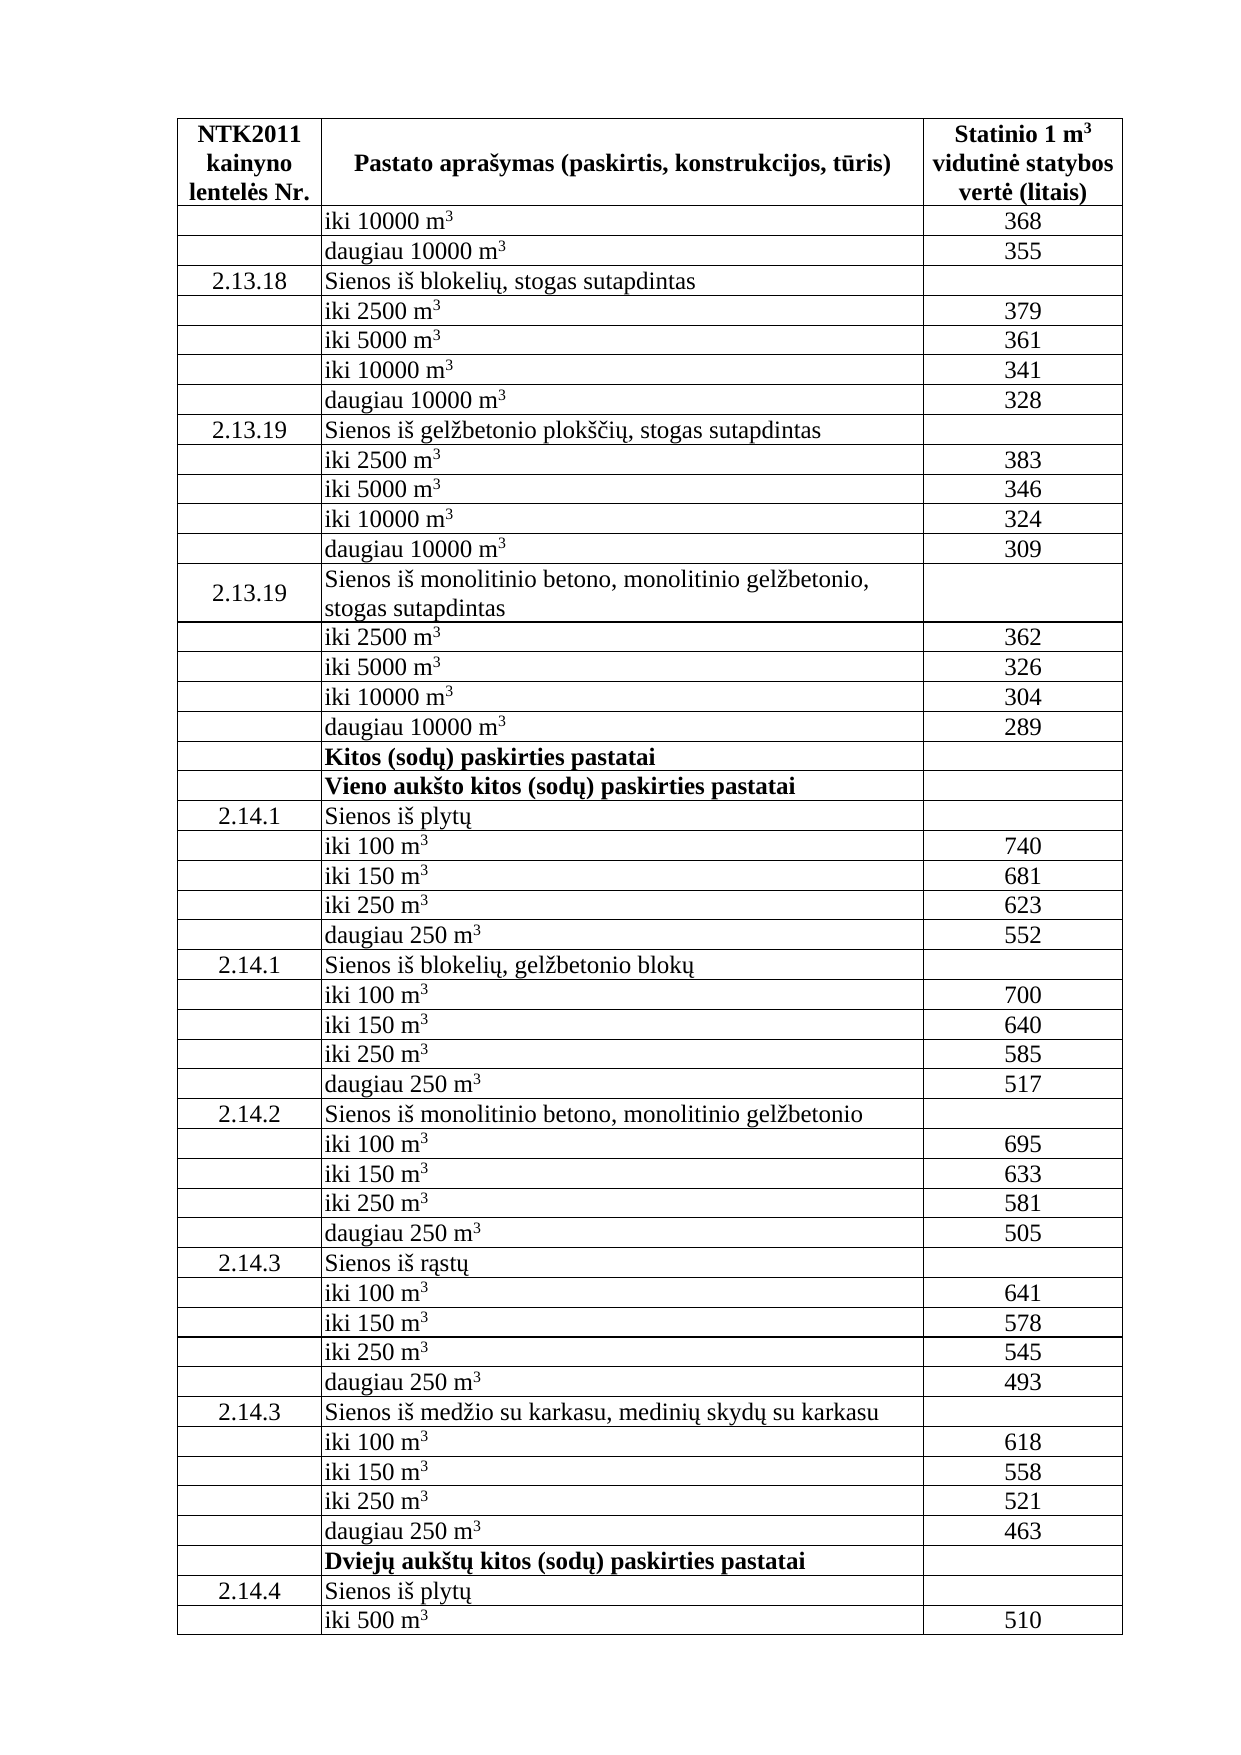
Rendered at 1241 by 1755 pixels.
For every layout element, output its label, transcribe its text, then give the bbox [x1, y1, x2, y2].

table_cell [924, 1546, 1122, 1575]
table_cell 681 [924, 861, 1122, 889]
table_cell [178, 236, 321, 265]
table_cell [178, 831, 321, 860]
table_cell 341 [924, 355, 1122, 384]
table_cell daugiau 250 m3 [322, 1516, 923, 1545]
table_cell [178, 652, 321, 681]
table_cell daugiau 250 m3 [322, 1069, 923, 1098]
table_cell 309 [924, 534, 1122, 563]
table_cell [924, 1248, 1122, 1277]
table_cell iki 500 m3 [322, 1606, 923, 1634]
table_cell iki 100 m3 [322, 1129, 923, 1158]
table_cell [178, 475, 321, 503]
table_cell Dviejų aukštų kitos (sodų) paskirties pastatai [322, 1546, 923, 1575]
table_cell 695 [924, 1129, 1122, 1158]
table_cell [178, 296, 321, 324]
table_cell iki 2500 m3 [322, 296, 923, 324]
table_cell 361 [924, 326, 1122, 354]
table_cell Sienos iš blokelių, stogas sutapdintas [322, 266, 923, 295]
table_cell 2.14.3 [178, 1248, 321, 1277]
table_cell [178, 1367, 321, 1396]
table_cell [178, 682, 321, 711]
table_cell iki 5000 m3 [322, 652, 923, 681]
table_cell [924, 1099, 1122, 1128]
table_cell daugiau 250 m3 [322, 920, 923, 949]
table_cell 362 [924, 623, 1122, 651]
table_cell iki 100 m3 [322, 1427, 923, 1456]
table_cell 2.14.3 [178, 1397, 321, 1426]
table_cell 505 [924, 1218, 1122, 1247]
table_cell daugiau 10000 m3 [322, 534, 923, 563]
table_cell 581 [924, 1189, 1122, 1217]
table_header NTK2011 kainyno lentelės Nr. [178, 119, 321, 205]
table_cell [178, 1218, 321, 1247]
table_cell [178, 1338, 321, 1366]
table_cell [924, 1397, 1122, 1426]
table_cell 383 [924, 445, 1122, 473]
table_cell 379 [924, 296, 1122, 324]
table_cell [924, 415, 1122, 444]
table_cell daugiau 10000 m3 [322, 712, 923, 741]
table_cell [178, 1159, 321, 1187]
table_cell 304 [924, 682, 1122, 711]
table_cell iki 150 m3 [322, 1159, 923, 1187]
table_cell 552 [924, 920, 1122, 949]
table_cell iki 2500 m3 [322, 623, 923, 651]
table_cell daugiau 250 m3 [322, 1367, 923, 1396]
table_cell Sienos iš monolitinio betono, monolitinio gelžbetonio, stogas sutapdintas [322, 564, 923, 621]
table_cell [178, 1457, 321, 1485]
table_cell Sienos iš medžio su karkasu, medinių skydų su karkasu [322, 1397, 923, 1426]
table_cell 618 [924, 1427, 1122, 1456]
table_cell iki 10000 m3 [322, 682, 923, 711]
table_cell [178, 355, 321, 384]
table_cell 289 [924, 712, 1122, 741]
table_cell 545 [924, 1338, 1122, 1366]
table_cell 2.13.19 [178, 564, 321, 621]
table_cell [924, 742, 1122, 770]
table_cell 585 [924, 1040, 1122, 1068]
table_cell [924, 564, 1122, 621]
table_cell 368 [924, 206, 1122, 235]
table_cell iki 150 m3 [322, 1308, 923, 1336]
table_cell iki 250 m3 [322, 1338, 923, 1366]
table_cell [924, 771, 1122, 800]
table_cell 2.14.1 [178, 801, 321, 830]
table_cell [178, 1278, 321, 1307]
table_cell iki 250 m3 [322, 1486, 923, 1515]
table_cell 2.14.2 [178, 1099, 321, 1128]
table_cell 633 [924, 1159, 1122, 1187]
table_cell [178, 742, 321, 770]
table_cell daugiau 250 m3 [322, 1218, 923, 1247]
table_cell Sienos iš blokelių, gelžbetonio blokų [322, 950, 923, 979]
table_cell 326 [924, 652, 1122, 681]
table_cell 578 [924, 1308, 1122, 1336]
table_header Statinio 1 m3 vidutinė statybos vertė (litais) [924, 119, 1122, 205]
table_header Pastato aprašymas (paskirtis, konstrukcijos, tūris) [322, 119, 923, 205]
table_cell iki 100 m3 [322, 831, 923, 860]
table_cell iki 5000 m3 [322, 475, 923, 503]
table_cell [924, 1576, 1122, 1604]
table_cell Sienos iš plytų [322, 1576, 923, 1604]
table_cell [178, 1129, 321, 1158]
table_cell iki 2500 m3 [322, 445, 923, 473]
table_cell [178, 1010, 321, 1038]
table_cell iki 100 m3 [322, 980, 923, 1009]
table_cell 2.14.4 [178, 1576, 321, 1604]
table_cell 640 [924, 1010, 1122, 1038]
table_cell 2.13.18 [178, 266, 321, 295]
table_cell [178, 623, 321, 651]
table_cell [178, 891, 321, 919]
table_cell [178, 920, 321, 949]
table_cell [178, 712, 321, 741]
table_cell iki 10000 m3 [322, 206, 923, 235]
table_cell [178, 1040, 321, 1068]
table_cell [178, 445, 321, 473]
table_cell [178, 206, 321, 235]
table_cell [178, 1486, 321, 1515]
table_cell 510 [924, 1606, 1122, 1634]
table_cell iki 100 m3 [322, 1278, 923, 1307]
table_cell 558 [924, 1457, 1122, 1485]
table_cell 2.13.19 [178, 415, 321, 444]
table_cell iki 10000 m3 [322, 504, 923, 533]
table_cell Sienos iš gelžbetonio plokščių, stogas sutapdintas [322, 415, 923, 444]
table_cell [178, 1546, 321, 1575]
table_cell [178, 1427, 321, 1456]
table_cell 700 [924, 980, 1122, 1009]
table_cell iki 150 m3 [322, 1010, 923, 1038]
table_cell 346 [924, 475, 1122, 503]
table_cell daugiau 10000 m3 [322, 385, 923, 414]
table_cell iki 5000 m3 [322, 326, 923, 354]
table_cell [924, 950, 1122, 979]
table_cell 324 [924, 504, 1122, 533]
table_cell iki 10000 m3 [322, 355, 923, 384]
table_cell [178, 1189, 321, 1217]
table_cell Sienos iš monolitinio betono, monolitinio gelžbetonio [322, 1099, 923, 1128]
table_cell iki 250 m3 [322, 891, 923, 919]
table_cell iki 250 m3 [322, 1040, 923, 1068]
table_cell iki 150 m3 [322, 1457, 923, 1485]
table_cell [178, 326, 321, 354]
table_cell Sienos iš plytų [322, 801, 923, 830]
table_cell [178, 980, 321, 1009]
table_cell [178, 504, 321, 533]
table_cell [178, 771, 321, 800]
table_cell 517 [924, 1069, 1122, 1098]
table_cell 641 [924, 1278, 1122, 1307]
table_cell [178, 534, 321, 563]
table_cell Vieno aukšto kitos (sodų) paskirties pastatai [322, 771, 923, 800]
table_cell [178, 1308, 321, 1336]
table_cell 521 [924, 1486, 1122, 1515]
table_cell iki 250 m3 [322, 1189, 923, 1217]
table_cell [178, 1516, 321, 1545]
table_cell 2.14.1 [178, 950, 321, 979]
table_cell Kitos (sodų) paskirties pastatai [322, 742, 923, 770]
table_cell Sienos iš rąstų [322, 1248, 923, 1277]
table_cell 463 [924, 1516, 1122, 1545]
table_cell [924, 801, 1122, 830]
table_cell [178, 385, 321, 414]
table_cell [178, 1606, 321, 1634]
table_cell 328 [924, 385, 1122, 414]
table_cell [924, 266, 1122, 295]
table_cell 493 [924, 1367, 1122, 1396]
table_cell 623 [924, 891, 1122, 919]
table_cell [178, 1069, 321, 1098]
table_cell [178, 861, 321, 889]
table_cell iki 150 m3 [322, 861, 923, 889]
table_cell 355 [924, 236, 1122, 265]
table_cell daugiau 10000 m3 [322, 236, 923, 265]
table_cell 740 [924, 831, 1122, 860]
